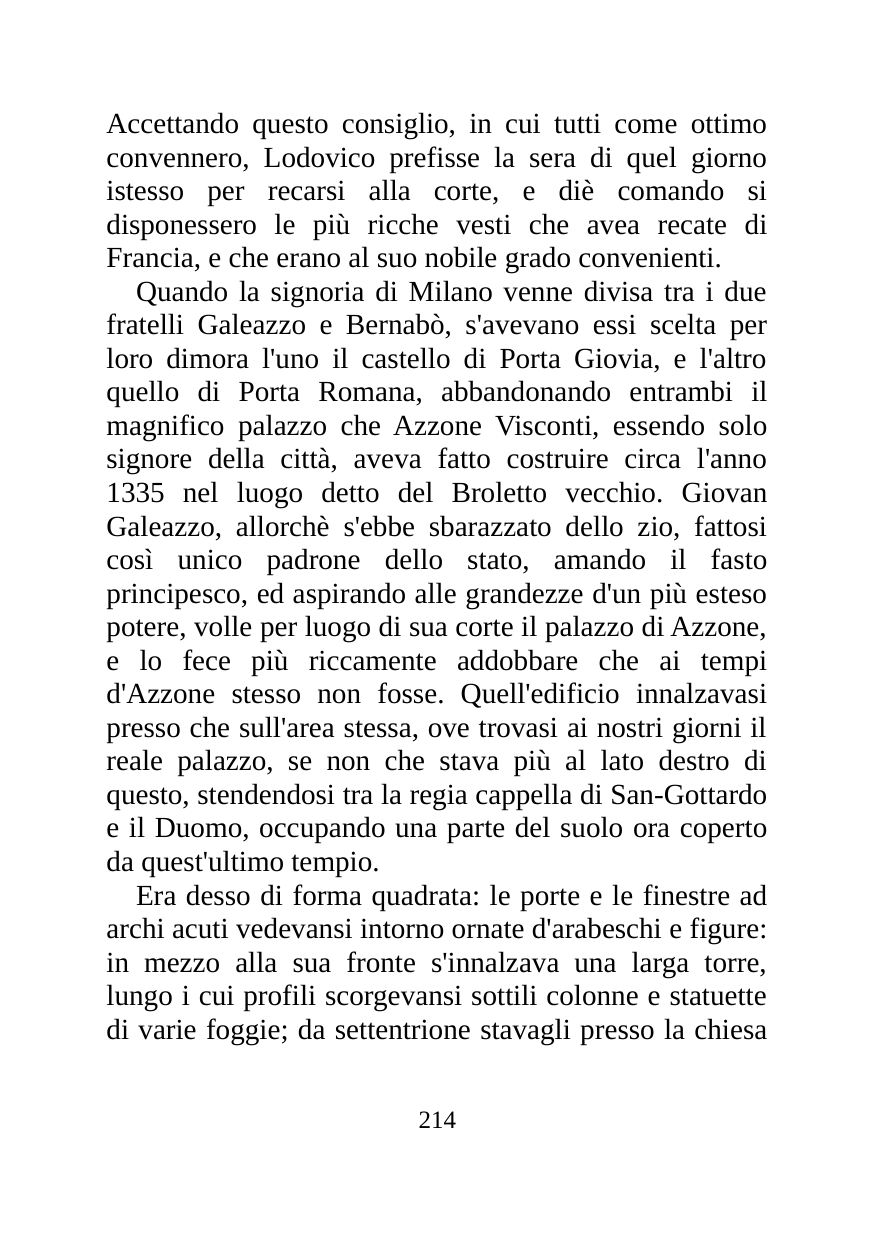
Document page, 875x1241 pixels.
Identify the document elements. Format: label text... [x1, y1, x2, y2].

text Quando la signoria di Milano venne divisa tra i due fratelli Galeazzo e Bernabò, s'avevano essi scelta per loro dimora l'uno il castello di Porta Giovia, e l'altro quello di Porta Romana, abbandonando entrambi il magnifico palazzo che Azzone Visconti, essendo solo signore della città, aveva fatto costruire circa l'anno 1335 nel luogo detto del Broletto vecchio. Giovan Galeazzo, allorchè s'ebbe sbarazzato dello zio, fattosi così unico padrone dello stato, amando il fasto principesco, ed aspirando alle grandezze d'un più esteso potere, volle per luogo di sua corte il palazzo di Azzone, e lo fece più riccamente addobbare che ai tempi d'Azzone stesso non fosse. Quell'edificio innalzavasi presso che sull'area stessa, ove trovasi ai nostri giorni il reale palazzo, se non che stava più al lato destro di questo, stendendosi tra la regia cappella di San-Gottardo e il Duomo, occupando una parte del suolo ora coperto da quest'ultimo tempio. [106, 274, 768, 878]
text Accettando questo consiglio, in cui tutti come ottimo convennero, Lodovico prefisse la sera di quel giorno istesso per recarsi alla corte, e diè comando si disponessero le più ricche vesti che avea recate di Francia, e che erano al suo nobile grado convenienti. [106, 106, 768, 274]
text Era desso di forma quadrata: le porte e le finestre ad archi acuti vedevansi intorno ornate d'arabeschi e figure: in mezzo alla sua fronte s'innalzava una larga torre, lungo i cui profili scorgevansi sottili colonne e statuette di varie foggie; da settentrione stavagli presso la chiesa [106, 878, 768, 1045]
